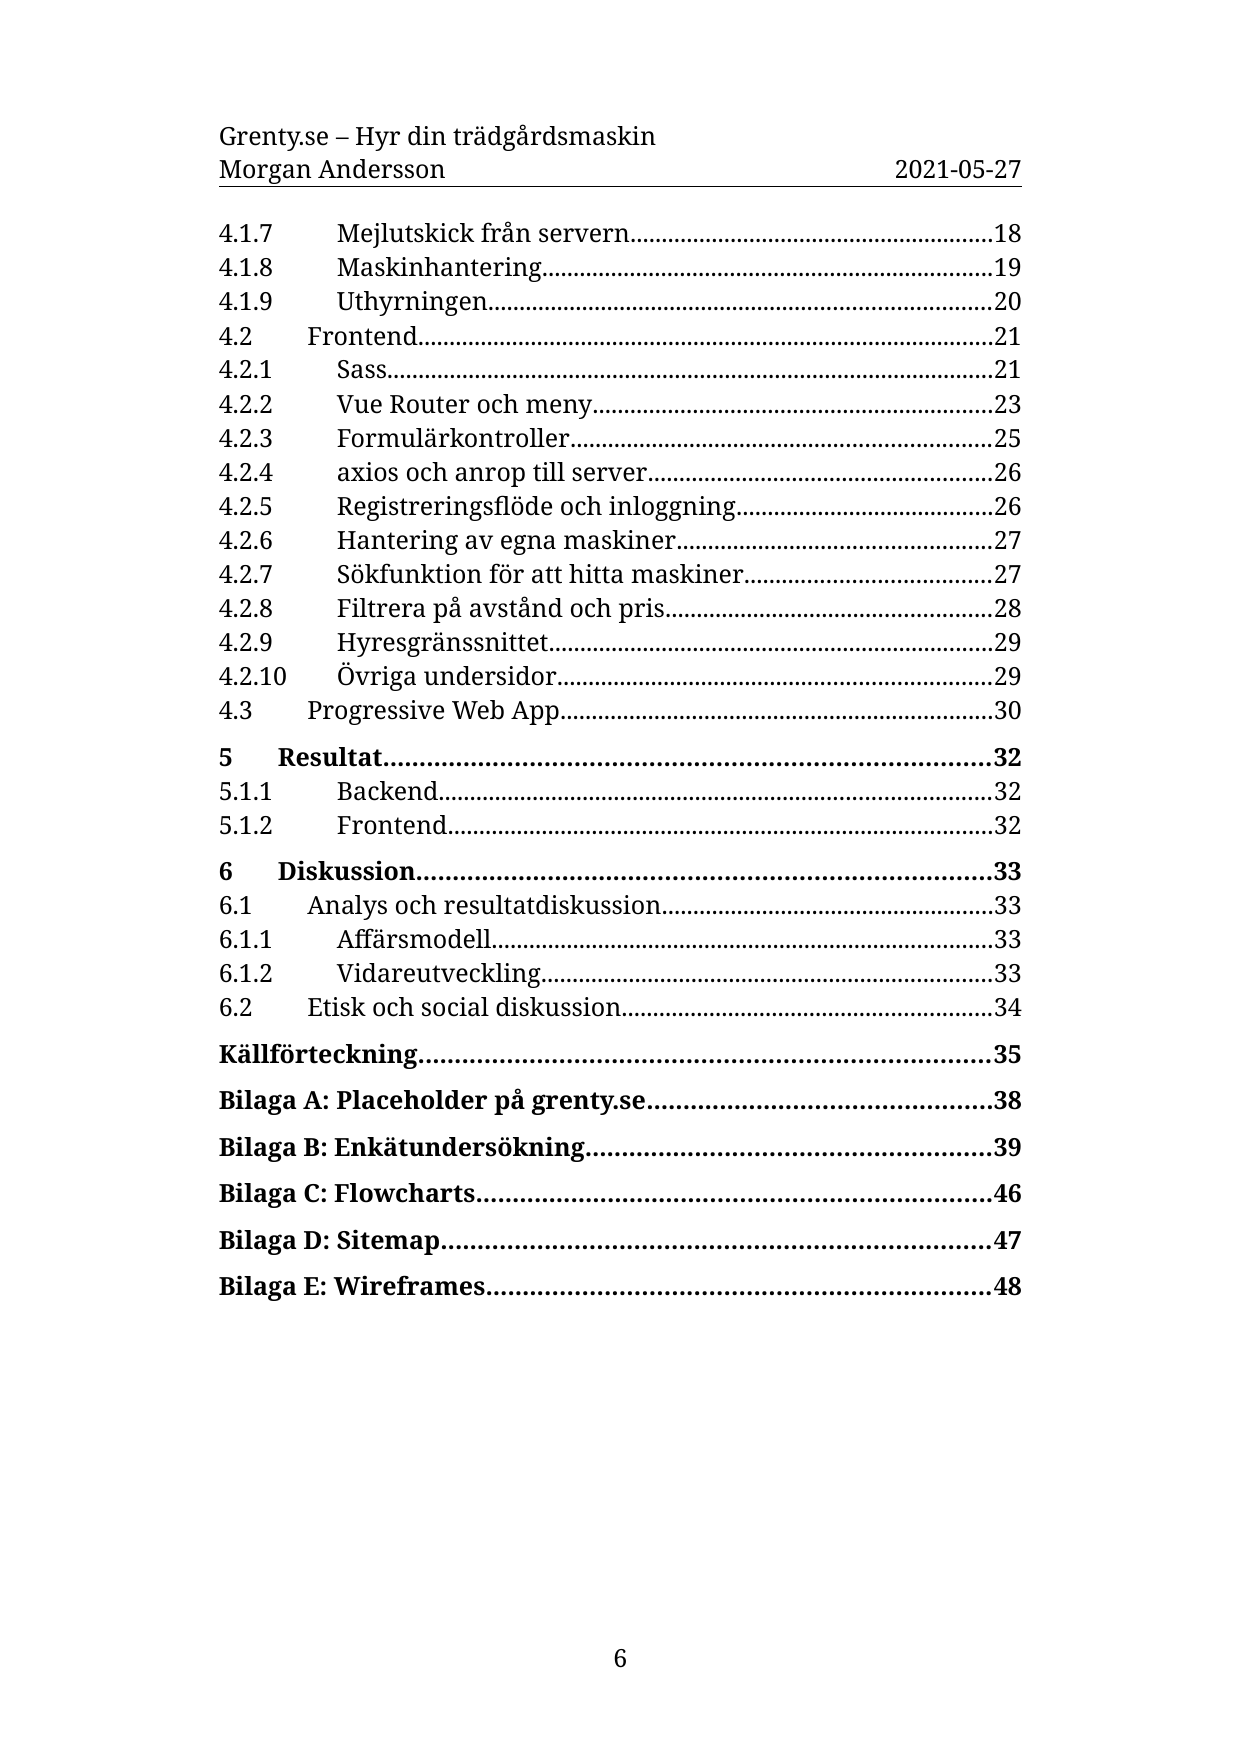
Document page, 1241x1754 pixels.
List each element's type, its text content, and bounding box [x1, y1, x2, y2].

text 4.2.8 Filtrera på avstånd och pris 28 [218, 591, 1022, 625]
text 4.2 Frontend 21 [218, 318, 1022, 352]
text 5.1.1 Backend 32 [218, 773, 1022, 807]
text Bilaga E: Wireframes 48 [218, 1269, 1022, 1303]
text 5.1.2 Frontend 32 [218, 807, 1022, 841]
text 4.2.10 Övriga undersidor 29 [218, 659, 1022, 693]
text 4.2.1 Sass 21 [218, 352, 1022, 386]
text 6 Diskussion 33 [218, 854, 1022, 888]
text Källförteckning 35 [218, 1037, 1022, 1071]
text Bilaga A: Placeholder på grenty.se 38 [218, 1083, 1022, 1117]
text 4.2.7 Sökfunktion för att hitta maskiner 27 [218, 557, 1022, 591]
text 4.1.9 Uthyrningen 20 [218, 284, 1022, 318]
text 6.1 Analys och resultatdiskussion 33 [218, 888, 1022, 922]
text 6.2 Etisk och social diskussion 34 [218, 990, 1022, 1024]
text 4.2.3 Formulärkontroller 25 [218, 420, 1022, 454]
text 6.1.2 Vidareutveckling 33 [218, 956, 1022, 990]
text 6.1.1 Affärsmodell 33 [218, 922, 1022, 956]
text Bilaga B: Enkätundersökning 39 [218, 1129, 1022, 1163]
text 4.1.7 Mejlutskick från servern 18 [218, 216, 1022, 250]
text 4.2.9 Hyresgränssnittet 29 [218, 625, 1022, 659]
text 4.1.8 Maskinhantering 19 [218, 250, 1022, 284]
text 5 Resultat 32 [218, 739, 1022, 773]
text 4.2.6 Hantering av egna maskiner 27 [218, 522, 1022, 557]
text 4.3 Progressive Web App 30 [218, 693, 1022, 727]
text Bilaga C: Flowcharts 46 [218, 1176, 1022, 1210]
text Bilaga D: Sitemap 47 [218, 1222, 1022, 1256]
text 4.2.2 Vue Router och meny 23 [218, 386, 1022, 420]
text 4.2.4 axios och anrop till server 26 [218, 454, 1022, 488]
text 4.2.5 Registreringsflöde och inloggning 26 [218, 488, 1022, 522]
